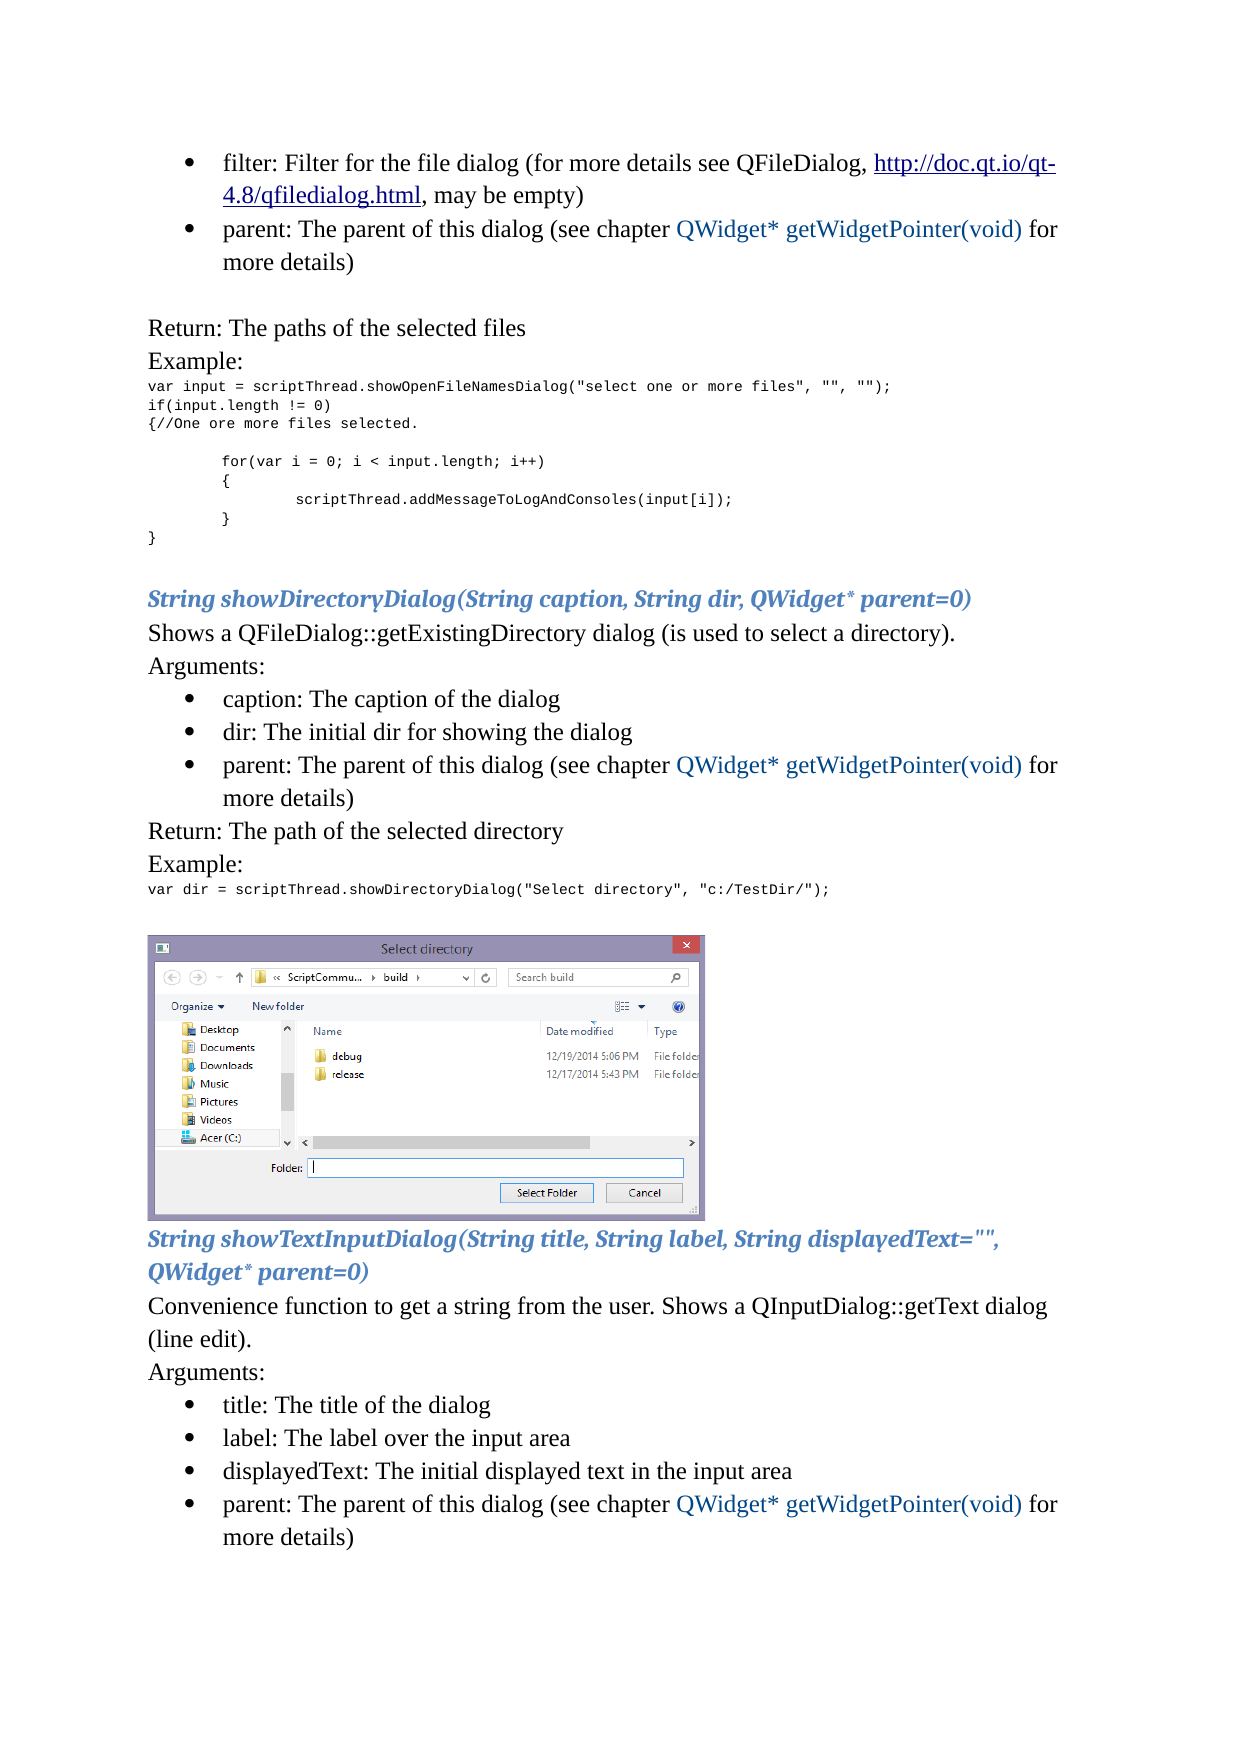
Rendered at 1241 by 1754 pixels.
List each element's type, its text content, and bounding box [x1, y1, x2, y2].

picture [147, 935, 705, 1221]
list title: The title of the dialog [185, 1390, 1093, 1419]
text {//One ore more files selected. [148, 417, 1093, 433]
text for(var i = 0; i < input.length; i++) [148, 454, 1093, 471]
text Return: The path of the selected directory [148, 816, 1093, 845]
text Example: [148, 849, 1093, 878]
text var dir = scriptThread.showDirectoryDialog("Select directory", "c:/TestDir/"); [148, 882, 1093, 899]
text scriptThread.addMessageToLogAndConsoles(input[i]); [148, 492, 1093, 509]
text { [148, 473, 1093, 490]
subtitle String showDirectoryDialog(String caption, String dir, QWidget* parent=0) [148, 585, 1093, 614]
list displayedText: The initial displayed text in the input area [185, 1456, 1093, 1485]
list parent: The parent of this dialog (see chapter QWidget* getWidgetPointer(void) for more details) [185, 1489, 1093, 1551]
text } [148, 530, 1093, 547]
subtitle String showTextInputDialog(String title, String label, String displayedText="", QWidget* parent=0) [148, 1221, 1093, 1287]
text var input = scriptThread.showOpenFileNamesDialog("select one or more files", "", ""); [148, 379, 1093, 395]
text Convenience function to get a string from the user. Shows a QInputDialog::getText dialog (line edit). [148, 1291, 1093, 1353]
text Arguments: [148, 651, 1093, 680]
text if(input.length != 0) [148, 398, 1093, 414]
list parent: The parent of this dialog (see chapter QWidget* getWidgetPointer(void) for more details) [185, 750, 1093, 812]
text Return: The paths of the selected files [148, 313, 1093, 341]
text Shows a QFileDialog::getExistingDirectory dialog (is used to select a directory). [148, 618, 1093, 647]
list filter: Filter for the file dialog (for more details see QFileDialog, http://doc.qt.io/qt-4.8/qfiledialog.html, may be empty) [185, 148, 1093, 209]
text Arguments: [148, 1357, 1093, 1386]
list caption: The caption of the dialog [185, 684, 1093, 713]
text Example: [148, 346, 1093, 374]
list label: The label over the input area [185, 1423, 1093, 1452]
list dir: The initial dir for showing the dialog [185, 717, 1093, 746]
text } [148, 511, 1093, 528]
list parent: The parent of this dialog (see chapter QWidget* getWidgetPointer(void) for more details) [185, 214, 1093, 275]
